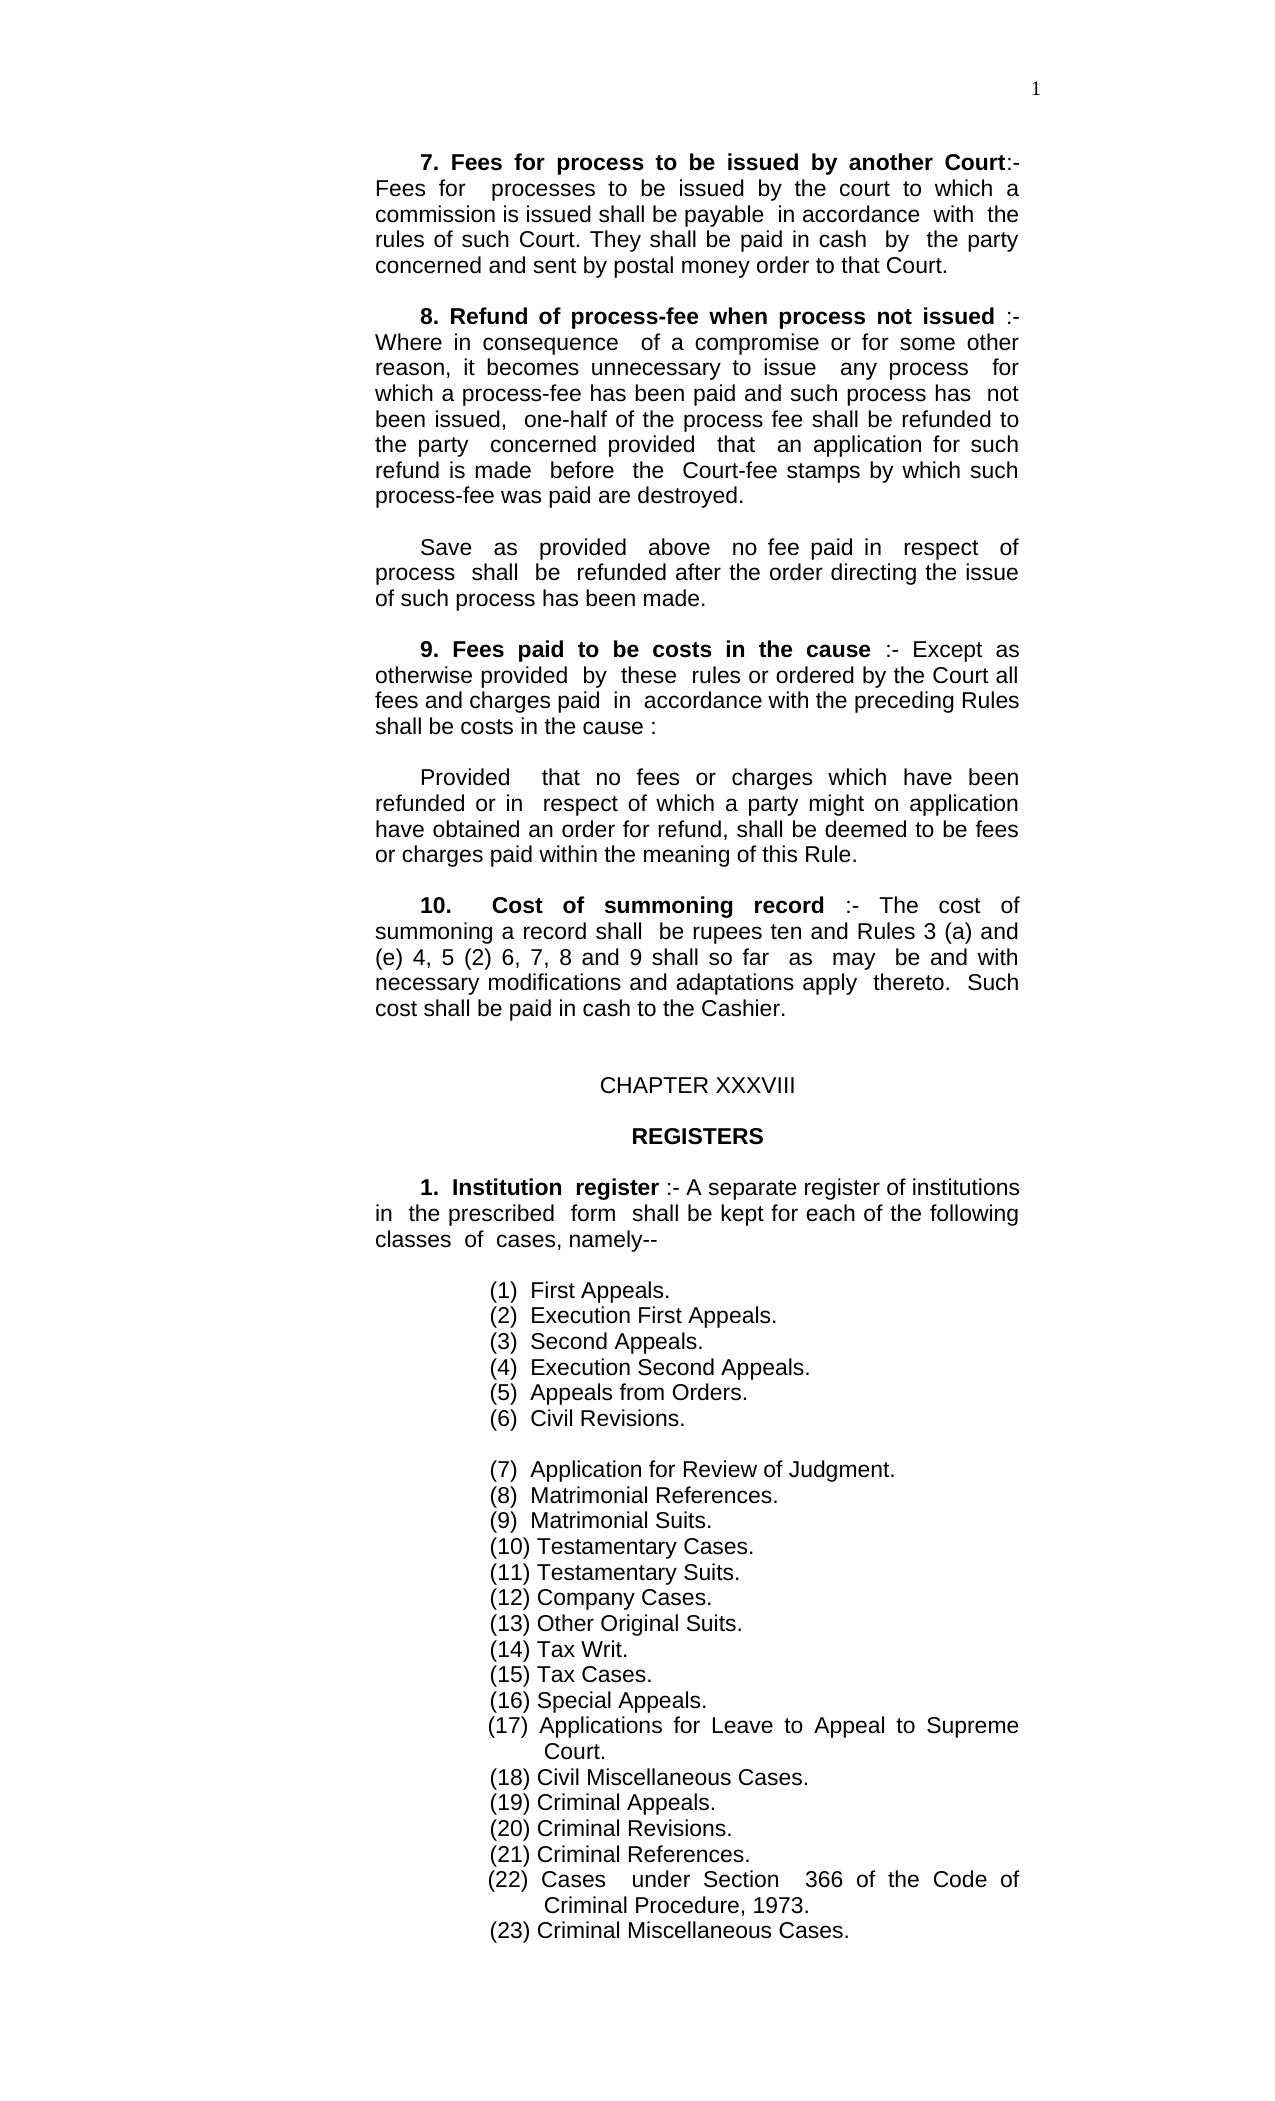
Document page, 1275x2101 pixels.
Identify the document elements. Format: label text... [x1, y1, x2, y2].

text 8. Refund of process-fee when process not issued :- Where in consequence of a compromise or for some other reason, it becomes unnecessary to issue any process for which a process-fee has been paid and such process has not been issued, one-half of the process fee shall be refunded to the party concerned provided that an application for such refund is made before the Court-fee stamps by which such process-fee was paid are destroyed. [375, 304, 1020, 509]
text Save as provided above no fee paid in respect of process shall be refunded after the order directing the issue of such process has been made. [375, 534, 1020, 611]
text (1) First Appeals. [375, 1277, 1020, 1303]
text (14) Tax Writ. [375, 1636, 1020, 1662]
text CHAPTER XXXVIII [375, 1072, 1020, 1098]
text (2) Execution First Appeals. [375, 1303, 1020, 1329]
text REGISTERS [375, 1124, 1020, 1149]
text (3) Second Appeals. [375, 1329, 1020, 1354]
text (6) Civil Revisions. [375, 1406, 1020, 1431]
text (9) Matrimonial Suits. [375, 1508, 1020, 1534]
text (17) Applications for Leave to Appeal to Supreme Court. [487, 1713, 1020, 1764]
text (10) Testamentary Cases. [375, 1534, 1020, 1559]
text (7) Application for Review of Judgment. [375, 1457, 1020, 1482]
text (23) Criminal Miscellaneous Cases. [375, 1918, 1020, 1944]
text 9. Fees paid to be costs in the cause :- Except as otherwise provided by these rules or ordered by the Court all fees and charges paid in accordance with the preceding Rules shall be costs in the cause : [375, 637, 1020, 739]
text (22) Cases under Section 366 of the Code of Criminal Procedure, 1973. [487, 1867, 1020, 1918]
text (20) Criminal Revisions. [375, 1816, 1020, 1841]
text 10. Cost of summoning record :- The cost of summoning a record shall be rupees ten and Rules 3 (a) and (e) 4, 5 (2) 6, 7, 8 and 9 shall so far as may be and with necessary modifications and adaptations apply thereto. Such cost shall be paid in cash to the Cashier. [375, 893, 1020, 1021]
text (19) Criminal Appeals. [375, 1790, 1020, 1816]
text (16) Special Appeals. [375, 1687, 1020, 1713]
text (13) Other Original Suits. [375, 1611, 1020, 1636]
text (21) Criminal References. [375, 1841, 1020, 1867]
text 7. Fees for process to be issued by another Court:- Fees for processes to be issued by the court to which a commission is issued shall be payable in accordance with the rules of such Court. They shall be paid in cash by the party concerned and sent by postal money order to that Court. [375, 150, 1020, 278]
text 1. Institution register :- A separate register of institutions in the prescribed form shall be kept for each of the following classes of cases, namely-- [375, 1175, 1020, 1252]
text (8) Matrimonial References. [375, 1482, 1020, 1508]
text (4) Execution Second Appeals. [375, 1354, 1020, 1380]
text (12) Company Cases. [375, 1585, 1020, 1611]
text (18) Civil Miscellaneous Cases. [375, 1764, 1020, 1790]
text (15) Tax Cases. [375, 1662, 1020, 1687]
text (5) Appeals from Orders. [375, 1380, 1020, 1406]
text (11) Testamentary Suits. [375, 1559, 1020, 1585]
text Provided that no fees or charges which have been refunded or in respect of which a party might on application have obtained an order for refund, shall be deemed to be fees or charges paid within the meaning of this Rule. [375, 765, 1020, 867]
